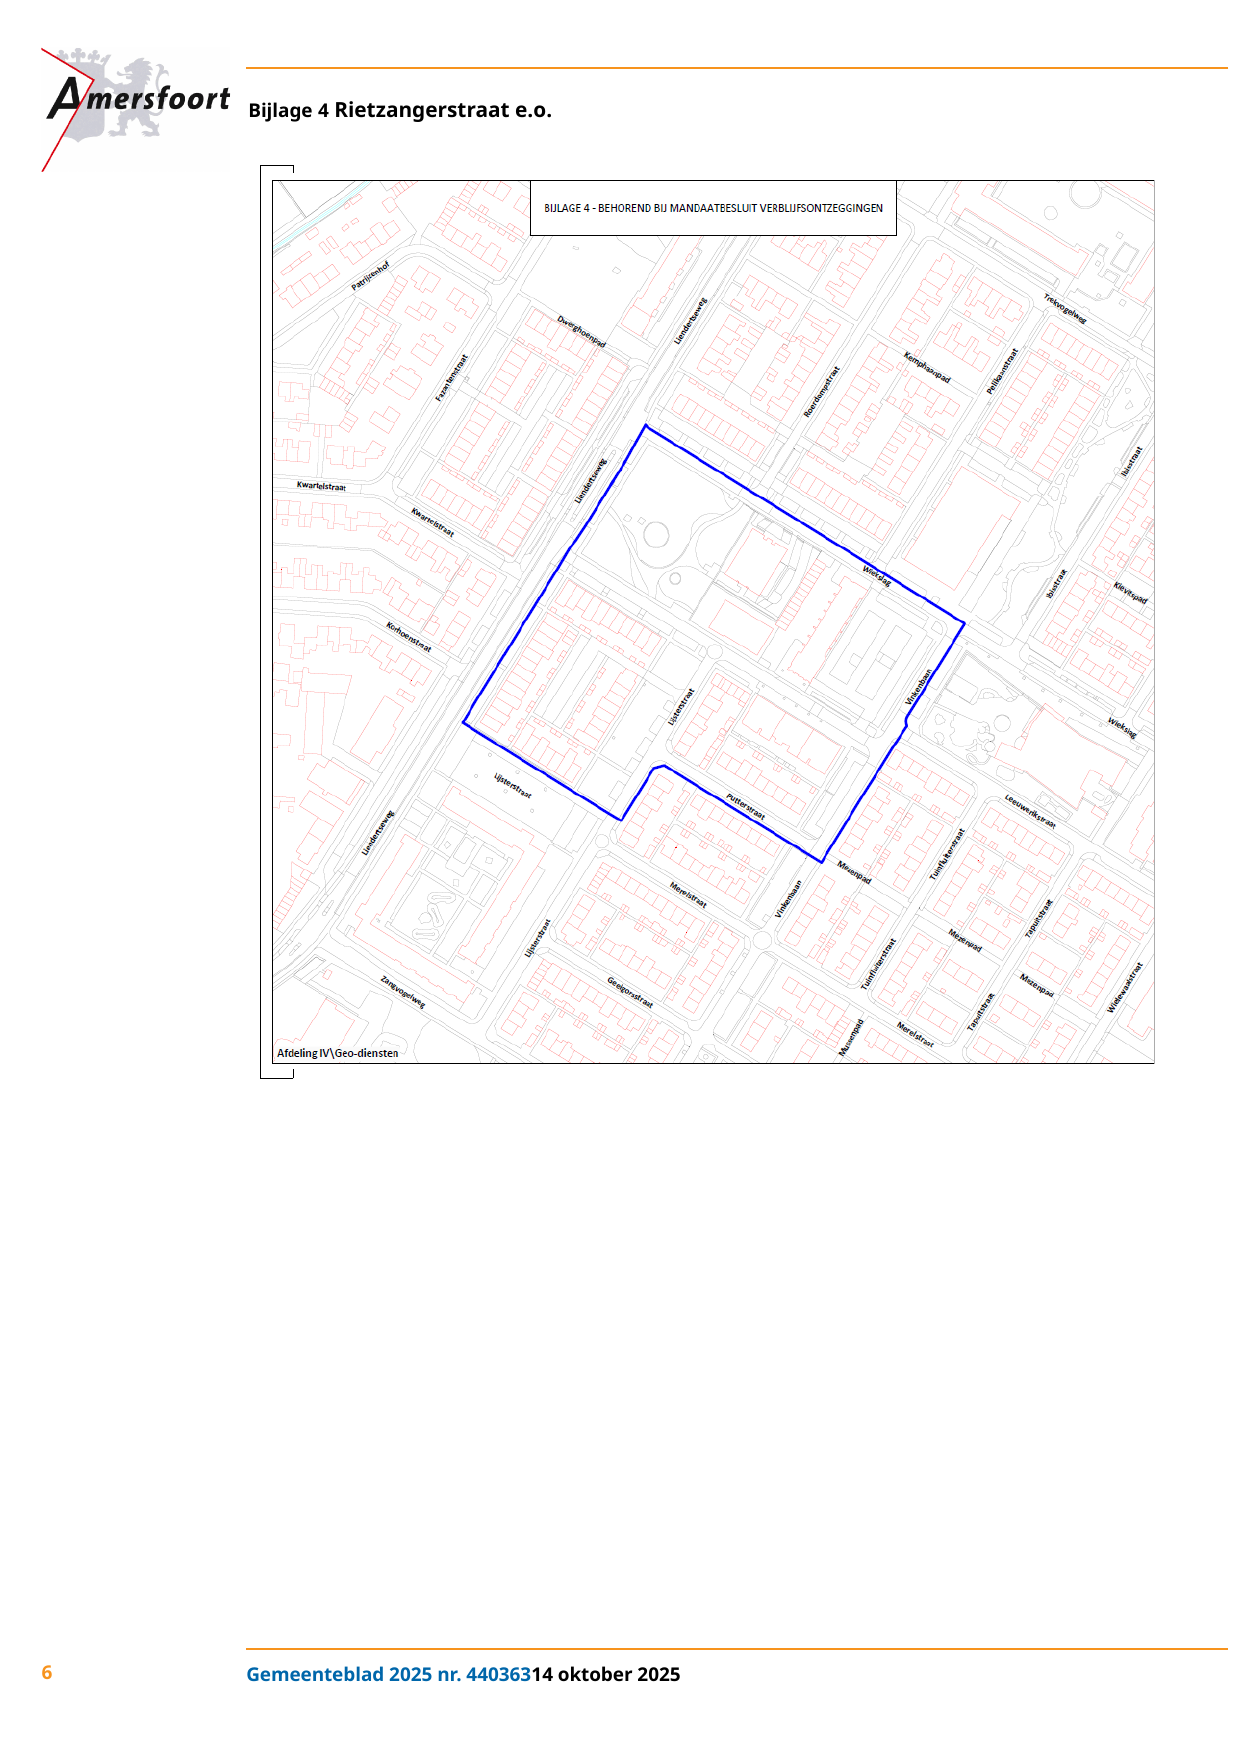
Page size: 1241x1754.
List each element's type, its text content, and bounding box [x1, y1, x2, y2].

picture [41, 47, 231, 172]
text Bijlage 4 Rietzangerstraat e.o. [248, 95, 1152, 123]
picture [268, 173, 1155, 1069]
